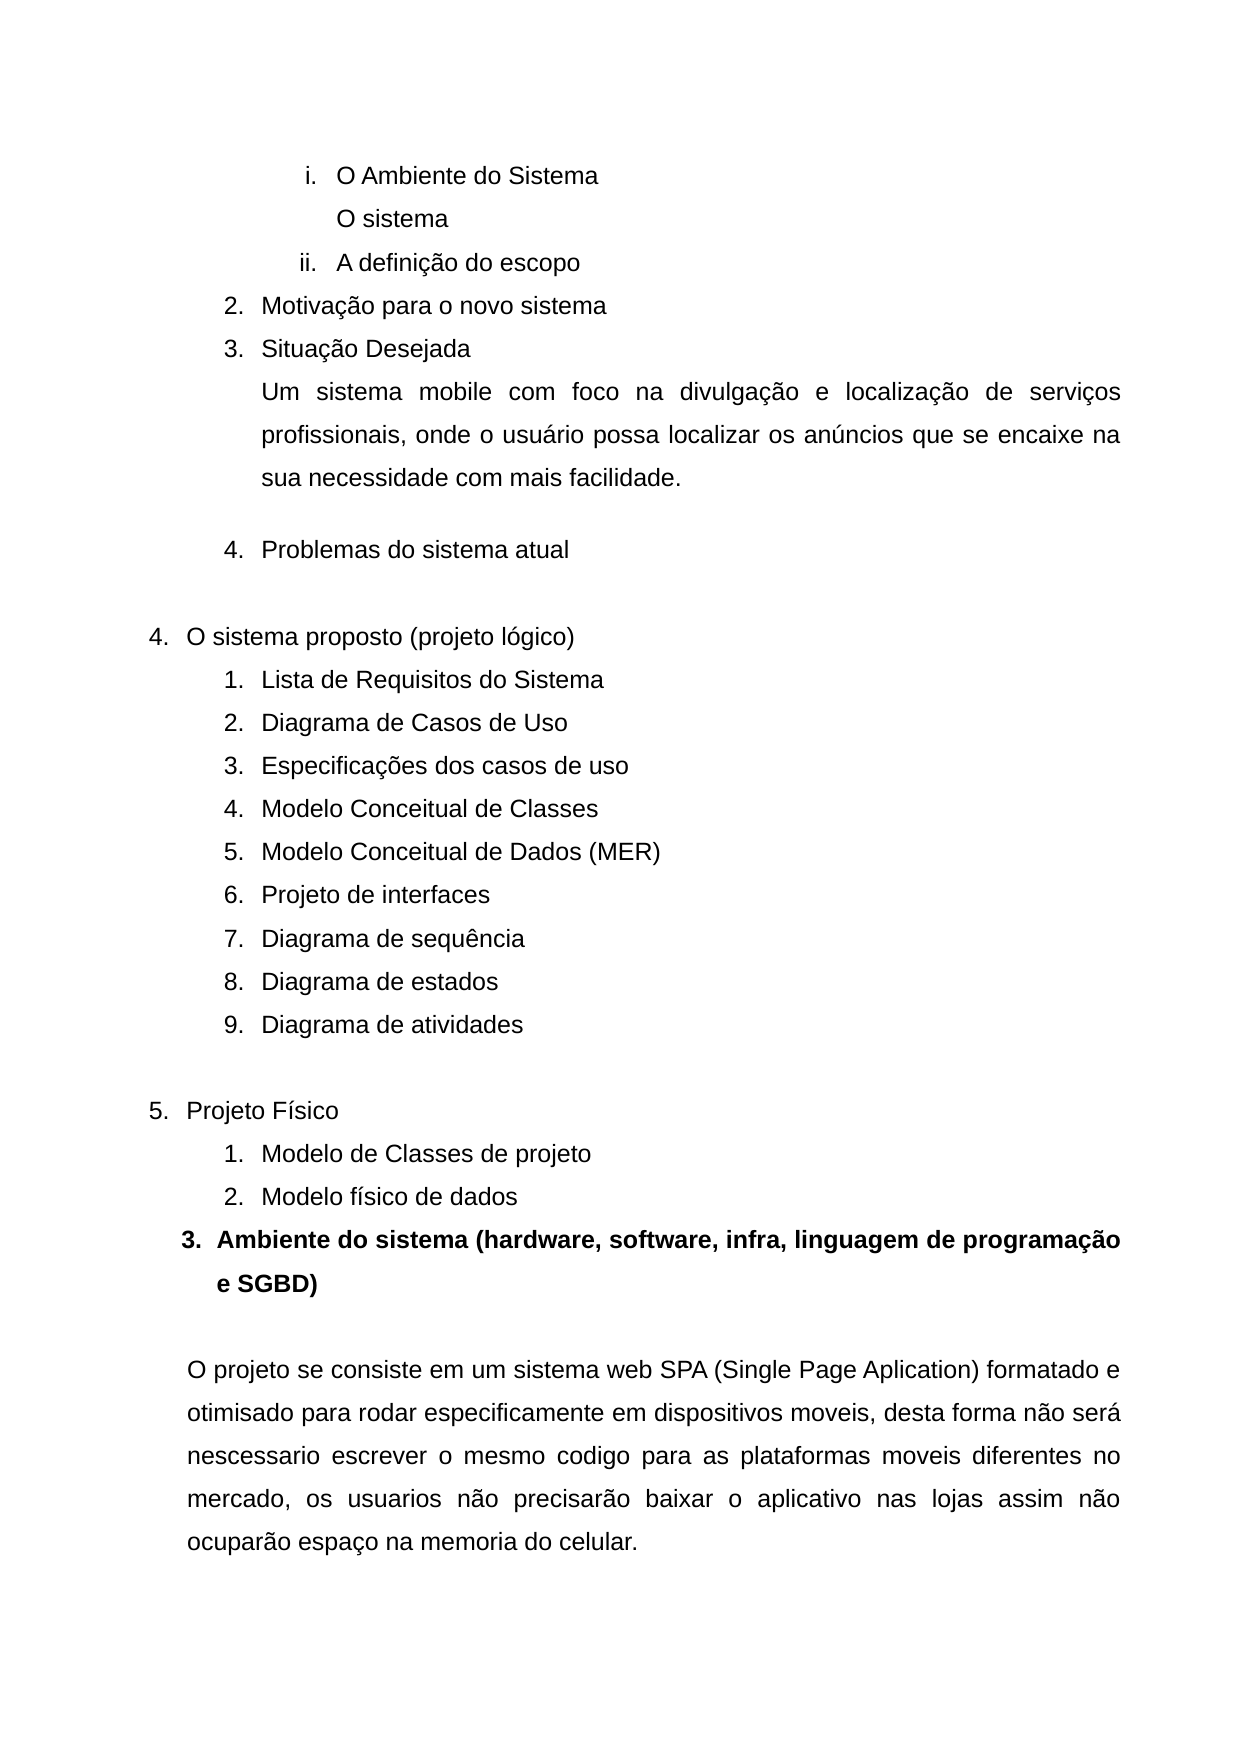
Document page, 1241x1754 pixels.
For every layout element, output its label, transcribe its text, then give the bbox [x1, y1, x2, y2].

list Modelo de Classes de projeto [223, 1139, 1122, 1168]
list Modelo físico de dados [223, 1182, 1122, 1211]
list Modelo Conceitual de Classes [223, 794, 1122, 823]
list Modelo Conceitual de Dados (MER) [223, 837, 1122, 866]
list Ambiente do sistema (hardware, software, infra, linguagem de programação e SGBD) [181, 1225, 1122, 1297]
list Diagrama de estados [223, 967, 1122, 995]
list Diagrama de Casos de Uso [223, 708, 1122, 737]
list Diagrama de atividades [223, 1010, 1122, 1038]
list Problemas do sistema atual [223, 535, 1122, 564]
list Um sistema mobile com foco na divulgação e localização de serviços profissionais, onde o usuário possa localizar os anúncios que se encaixe na sua necessidade com mais facilidade. [223, 377, 1122, 492]
list O projeto se consiste em um sistema web SPA (Single Page Aplication) formatado e otimisado para rodar especificamente em dispositivos moveis, desta forma não será nescessario escrever o mesmo codigo para as plataformas moveis diferentes no mercado, os usuarios não precisarão baixar o aplicativo nas lojas assim não ocuparão espaço na memoria do celular. [187, 1355, 1122, 1556]
list Motivação para o novo sistema [223, 291, 1122, 319]
list Especificações dos casos de uso [223, 751, 1122, 780]
list O sistema proposto (projeto lógico) [148, 622, 1122, 650]
list Projeto de interfaces [223, 880, 1122, 909]
list A definição do escopo [317, 247, 1122, 276]
list Situação Desejada [223, 334, 1122, 362]
list Diagrama de sequência [223, 923, 1122, 952]
list O sistema [317, 204, 1122, 233]
list O Ambiente do Sistema [317, 161, 1122, 190]
list Lista de Requisitos do Sistema [223, 665, 1122, 693]
list Projeto Físico [148, 1096, 1122, 1125]
